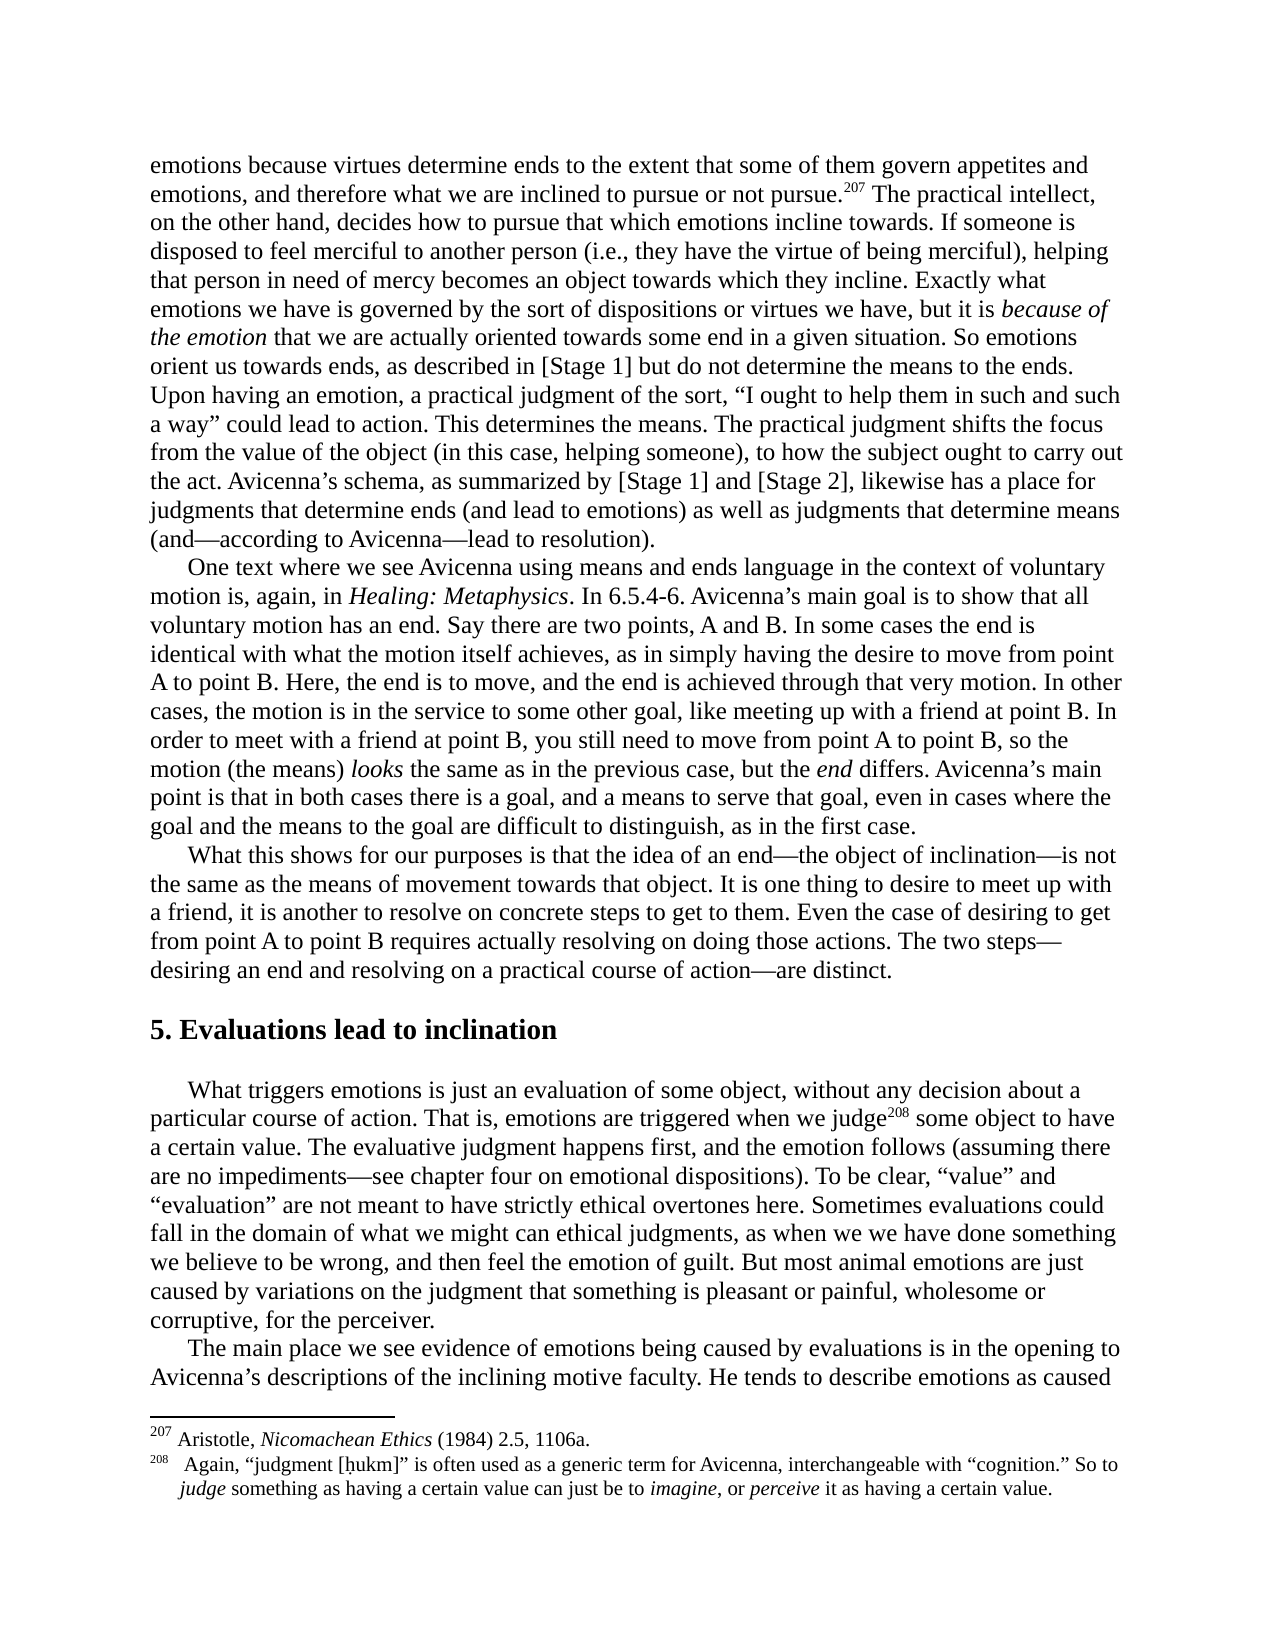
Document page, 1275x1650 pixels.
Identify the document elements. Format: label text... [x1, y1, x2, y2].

text What this shows for our purposes is that the idea of an end—the object of inclination—is not the same as the means of movement towards that object. It is one thing to desire to meet up with a friend, it is another to resolve on concrete steps to get to them. Even the case of desiring to get from point A to point B requires actually resolving on doing those actions. The two steps—desiring an end and resolving on a practical course of action—are distinct. [150, 840, 1125, 984]
text Aristotle, Nicomachean Ethics (1984) 2.5, 1106a. [150, 1423, 1125, 1452]
text emotions because virtues determine ends to the extent that some of them govern appetites and emotions, and therefore what we are inclined to pursue or not pursue. The practical intellect, on the other hand, decides how to pursue that which emotions incline towards. If someone is disposed to feel merciful to another person (i.e., they have the virtue of being merciful), helping that person in need of mercy becomes an object towards which they incline. Exactly what emotions we have is governed by the sort of dispositions or virtues we have, but it is because of the emotion that we are actually oriented towards some end in a given situation. So emotions orient us towards ends, as described in [Stage 1] but do not determine the means to the ends. Upon having an emotion, a practical judgment of the sort, “I ought to help them in such and such a way” could lead to action. This determines the means. The practical judgment shifts the focus from the value of the object (in this case, helping someone), to how the subject ought to carry out the act. Avicenna’s schema, as summarized by [Stage 1] and [Stage 2], likewise has a place for judgments that determine ends (and lead to emotions) as well as judgments that determine means (and—according to Avicenna—lead to resolution). [150, 150, 1125, 552]
text One text where we see Avicenna using means and ends language in the context of voluntary motion is, again, in Healing: Metaphysics. In 6.5.4-6. Avicenna’s main goal is to show that all voluntary motion has an end. Say there are two points, A and B. In some cases the end is identical with what the motion itself achieves, as in simply having the desire to move from point A to point B. Here, the end is to move, and the end is achieved through that very motion. In other cases, the motion is in the service to some other goal, like meeting up with a friend at point B. In order to meet with a friend at point B, you still need to move from point A to point B, so the motion (the means) looks the same as in the previous case, but the end differs. Avicenna’s main point is that in both cases there is a goal, and a means to serve that goal, even in cases where the goal and the means to the goal are difficult to distinguish, as in the first case. [150, 552, 1125, 840]
subtitle 5. Evaluations lead to inclination [150, 1012, 1125, 1046]
text Again, “judgment [ḥukm]” is often used as a generic term for Avicenna, interchangeable with “cognition.” So to judge something as having a certain value can just be to imagine, or perceive it as having a certain value. [150, 1452, 1125, 1500]
text The main place we see evidence of emotions being caused by evaluations is in the opening to Avicenna’s descriptions of the inclining motive faculty. He tends to describe emotions as caused [150, 1333, 1125, 1391]
text What triggers emotions is just an evaluation of some object, without any decision about a particular course of action. That is, emotions are triggered when we judge some object to have a certain value. The evaluative judgment happens first, and the emotion follows (assuming there are no impediments—see chapter four on emotional dispositions). To be clear, “value” and “evaluation” are not meant to have strictly ethical overtones here. Sometimes evaluations could fall in the domain of what we might can ethical judgments, as when we we have done something we believe to be wrong, and then feel the emotion of guilt. But most animal emotions are just caused by variations on the judgment that something is pleasant or painful, wholesome or corruptive, for the perceiver. [150, 1075, 1125, 1333]
